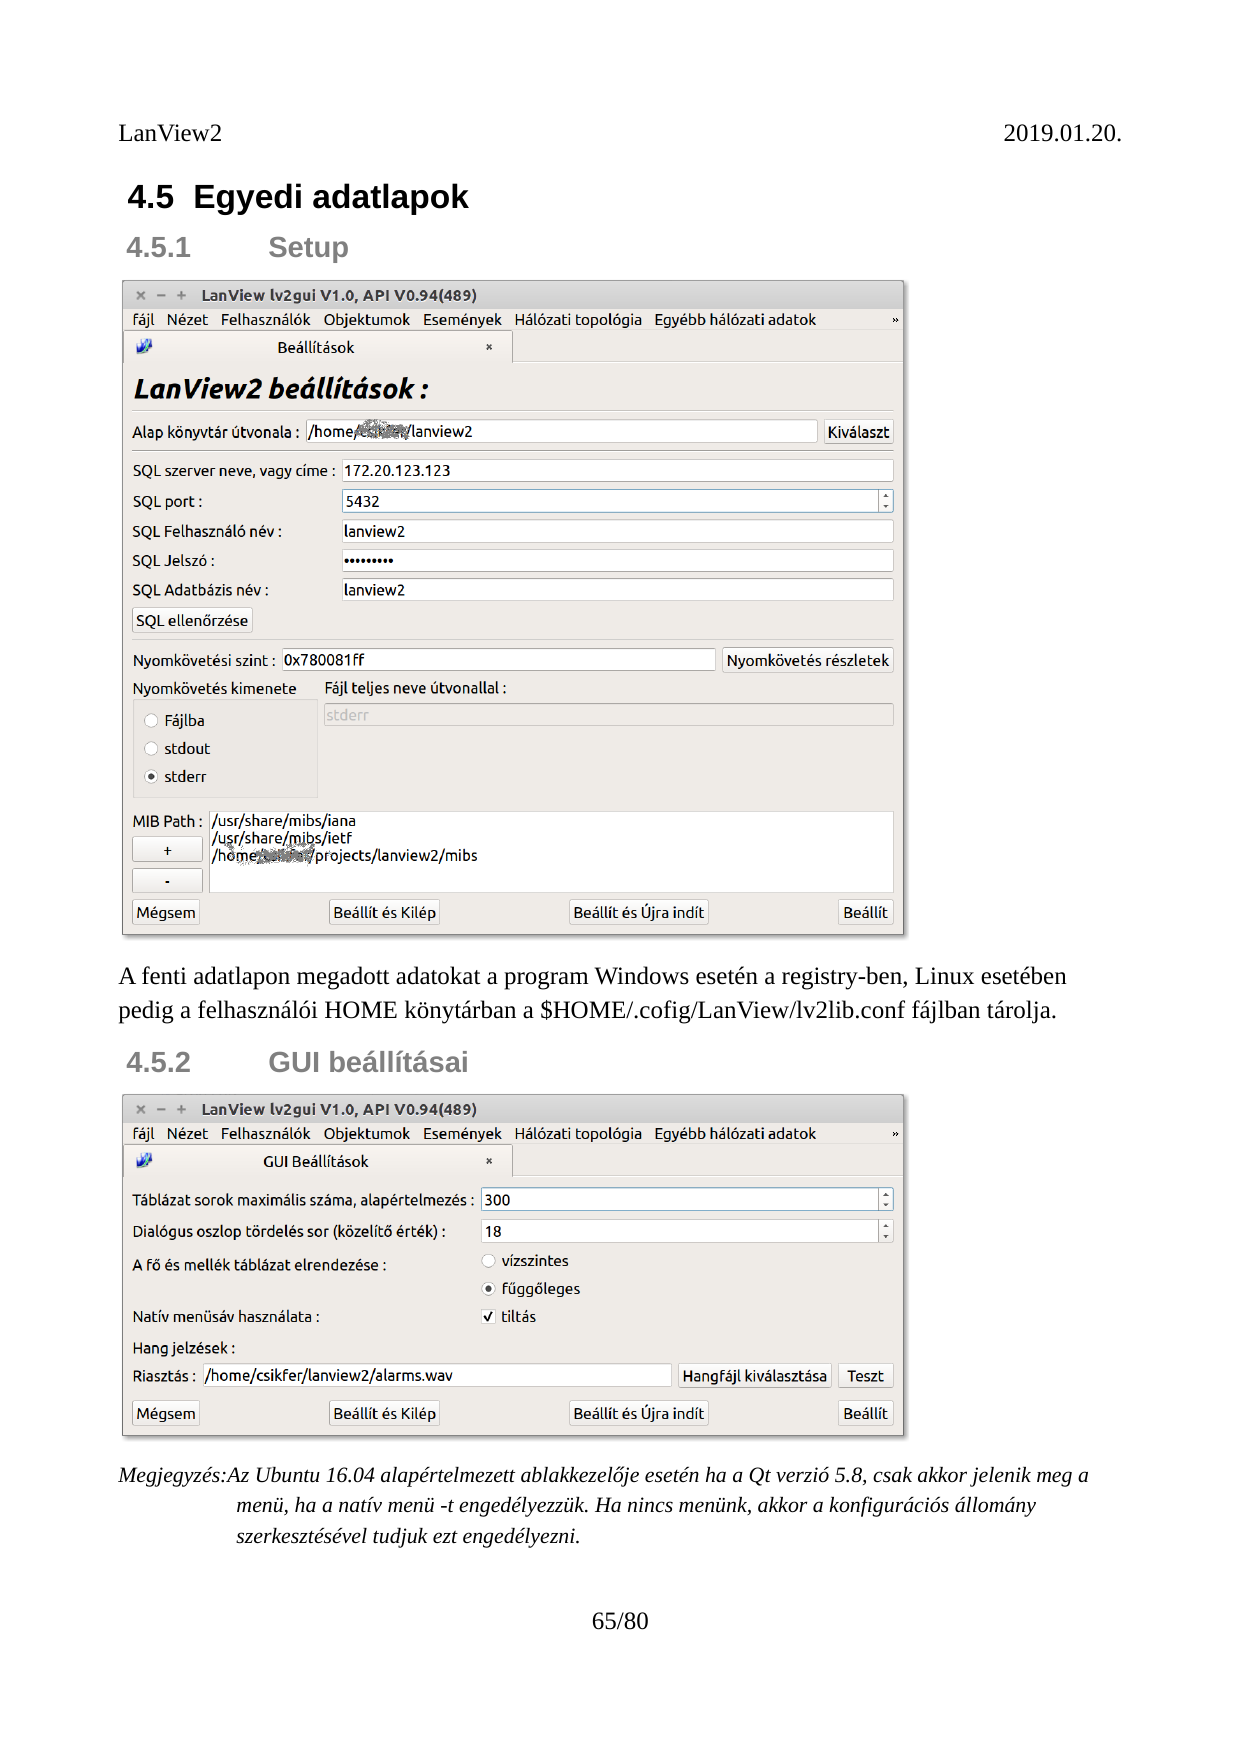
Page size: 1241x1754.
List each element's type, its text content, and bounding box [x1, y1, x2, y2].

text Megjegyzés:Az Ubuntu 16.04 alapértelmezett ablakkezelője esetén ha a Qt verzió 5.8, csak akkor jelenik meg a menü, ha a natív menü -t engedélyezzük. Ha nincs menünk, akkor a konfigurációs állomány szerkesztésével tudjuk ezt engedélyezni. [118, 1462, 1122, 1548]
picture [118, 276, 910, 941]
text A fenti adatlapon megadott adatokat a program Windows esetén a registry-ben, Linux esetében pedig a felhasználói HOME könytárban a $HOME/.cofig/LanView/lv2lib.conf fájlban tárolja. [118, 961, 1122, 1024]
picture [118, 1090, 910, 1442]
subtitle Setup [118, 230, 1122, 264]
subtitle Egyedi adatlapok [118, 177, 1122, 216]
subtitle GUI beállításai [118, 1044, 1122, 1078]
